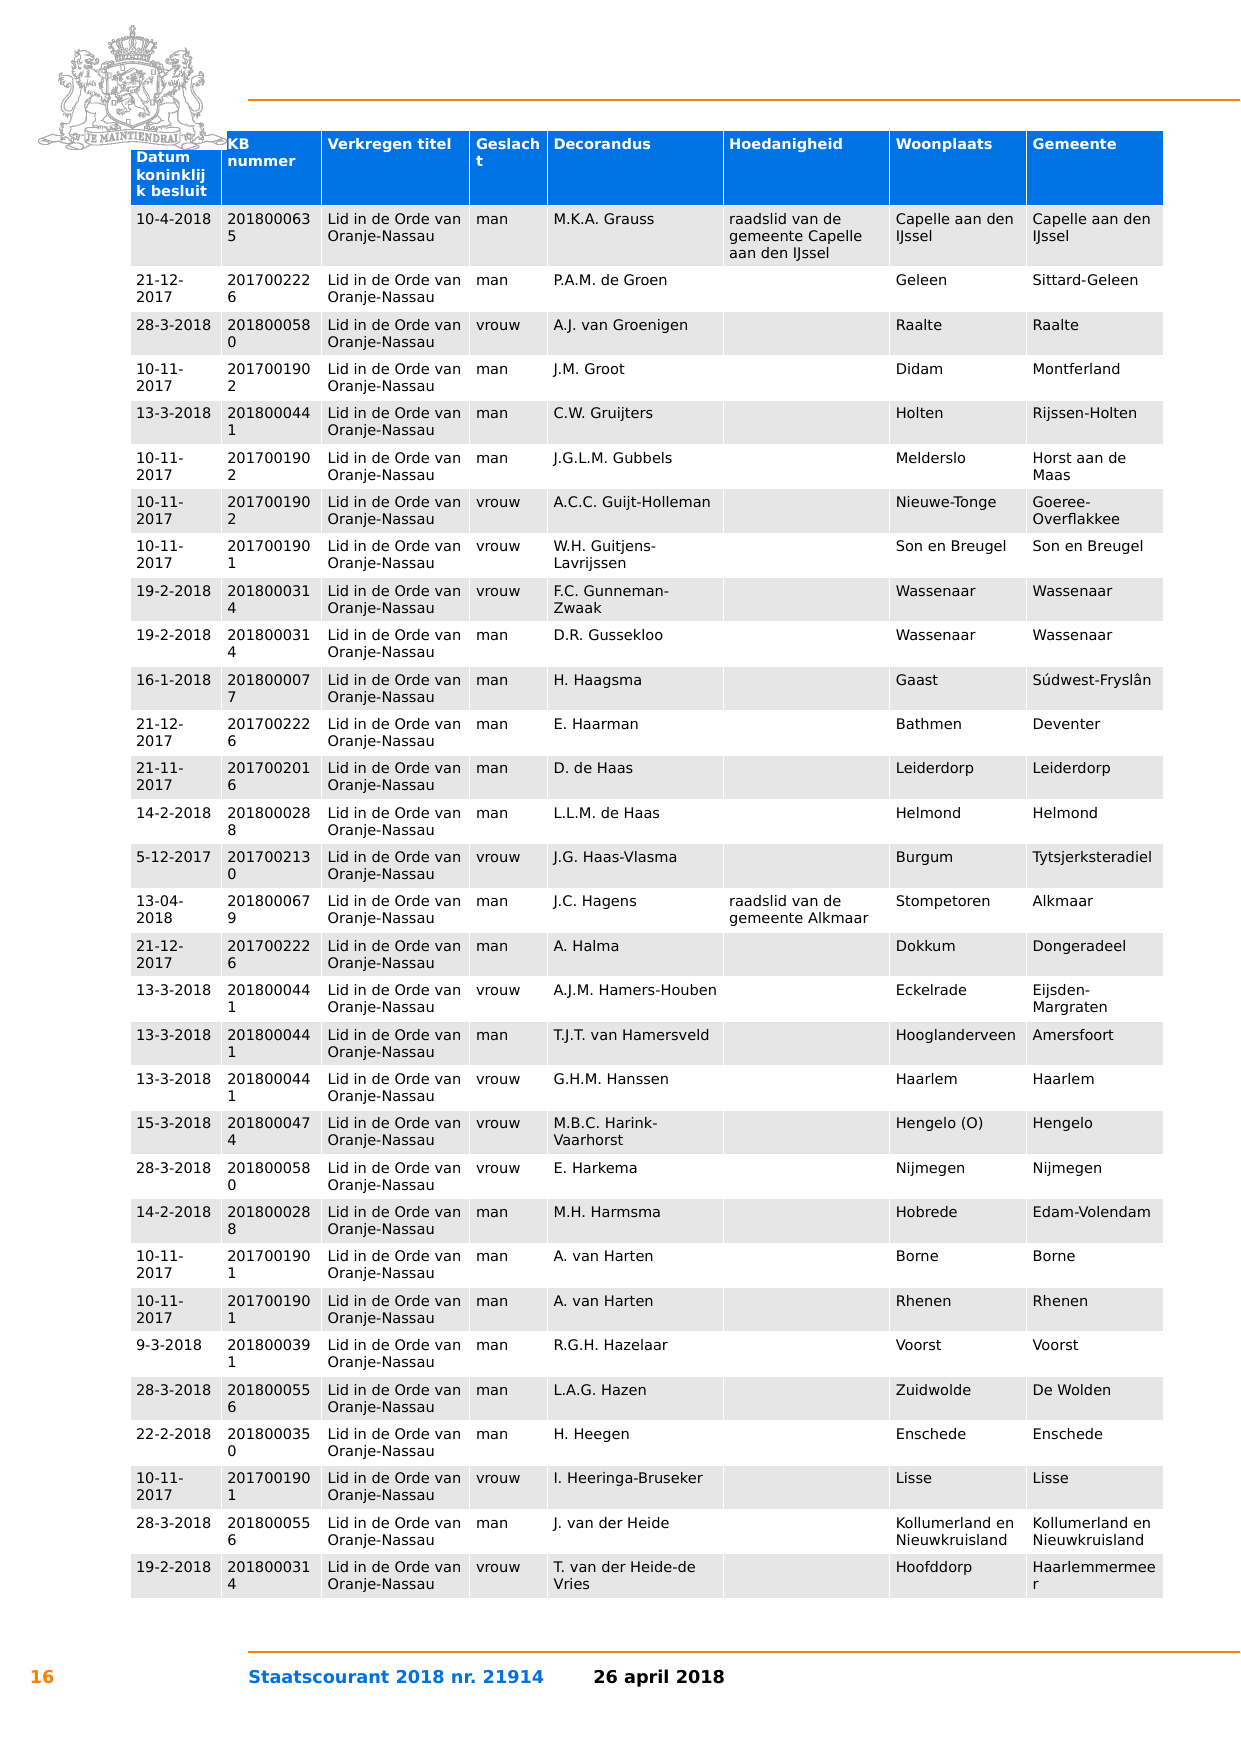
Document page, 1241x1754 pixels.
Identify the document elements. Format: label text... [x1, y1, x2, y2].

table_cell Montferland [1027, 356, 1163, 399]
table_cell 2018000288 [222, 800, 321, 843]
table_cell Capelle aan den IJssel [890, 206, 1026, 266]
table_cell 13-3-2018 [131, 978, 221, 1021]
table_cell Lid in de Orde van Oranje-Nassau [322, 1111, 469, 1154]
table_cell man [470, 667, 547, 710]
table_cell Leiderdorp [1027, 756, 1163, 799]
table_cell 10-11-2017 [131, 489, 221, 533]
table_cell Lid in de Orde van Oranje-Nassau [322, 933, 469, 976]
table_cell M.K.A. Grauss [548, 206, 723, 266]
table_cell vrouw [470, 1111, 547, 1154]
table_cell 2017002226 [222, 711, 321, 754]
table_cell F.C. Gunneman-Zwaak [548, 578, 723, 621]
table_cell [724, 445, 889, 488]
table_cell [724, 1554, 889, 1598]
table_cell 21-12-2017 [131, 268, 221, 311]
table_cell Lid in de Orde van Oranje-Nassau [322, 889, 469, 932]
table_cell Lid in de Orde van Oranje-Nassau [322, 1199, 469, 1243]
table_cell Wassenaar [890, 578, 1026, 621]
table_cell Wassenaar [1027, 578, 1163, 621]
table_cell L.A.G. Hazen [548, 1377, 723, 1420]
table_cell Didam [890, 356, 1026, 399]
table_cell Hooglanderveen [890, 1022, 1026, 1065]
table_cell vrouw [470, 578, 547, 621]
table_cell Lid in de Orde van Oranje-Nassau [322, 667, 469, 710]
table_cell Lid in de Orde van Oranje-Nassau [322, 711, 469, 754]
table_cell Helmond [1027, 800, 1163, 843]
table_cell Lid in de Orde van Oranje-Nassau [322, 356, 469, 399]
table_cell Dongeradeel [1027, 933, 1163, 976]
table_cell [724, 356, 889, 399]
table_cell 2017001902 [222, 356, 321, 399]
table_cell Lid in de Orde van Oranje-Nassau [322, 844, 469, 888]
table_cell [724, 489, 889, 533]
table_cell man [470, 206, 547, 266]
table_cell Lid in de Orde van Oranje-Nassau [322, 1510, 469, 1553]
table_cell Zuidwolde [890, 1377, 1026, 1420]
table_cell [724, 1333, 889, 1376]
table_cell Hoofddorp [890, 1554, 1026, 1598]
table_cell Son en Breugel [1027, 534, 1163, 577]
table_cell W.H. Guitjens-Lavrijssen [548, 534, 723, 577]
table_cell 21-12-2017 [131, 711, 221, 754]
table_cell 28-3-2018 [131, 1155, 221, 1198]
table_cell Borne [890, 1244, 1026, 1287]
table_cell Lid in de Orde van Oranje-Nassau [322, 1244, 469, 1287]
table_cell Lid in de Orde van Oranje-Nassau [322, 489, 469, 533]
table_cell Enschede [1027, 1421, 1163, 1464]
table_cell Stompetoren [890, 889, 1026, 932]
table_cell A. Halma [548, 933, 723, 976]
table_cell man [470, 889, 547, 932]
table_cell [724, 1155, 889, 1198]
table_cell Rhenen [890, 1288, 1026, 1331]
table_header Woonplaats [890, 131, 1026, 205]
table_cell Lid in de Orde van Oranje-Nassau [322, 1155, 469, 1198]
table_cell 10-11-2017 [131, 1288, 221, 1331]
table_cell 2018000441 [222, 401, 321, 444]
table_cell H. Heegen [548, 1421, 723, 1464]
table_cell Eckelrade [890, 978, 1026, 1021]
table_cell 2017001901 [222, 1288, 321, 1331]
table_cell 2018000474 [222, 1111, 321, 1154]
picture [38, 25, 227, 150]
table_cell 2018000350 [222, 1421, 321, 1464]
table_cell 21-12-2017 [131, 933, 221, 976]
table_cell Lid in de Orde van Oranje-Nassau [322, 1022, 469, 1065]
table_cell P.A.M. de Groen [548, 268, 723, 311]
table_cell E. Haarman [548, 711, 723, 754]
table_cell 2018000077 [222, 667, 321, 710]
table_cell Hengelo (O) [890, 1111, 1026, 1154]
table_cell A.J. van Groenigen [548, 312, 723, 355]
table_cell 21-11-2017 [131, 756, 221, 799]
table_cell man [470, 1288, 547, 1331]
table_cell Lid in de Orde van Oranje-Nassau [322, 1066, 469, 1109]
table_cell vrouw [470, 1155, 547, 1198]
table_cell 10-11-2017 [131, 445, 221, 488]
table_cell raadslid van de gemeente Alkmaar [724, 889, 889, 932]
table_cell Raalte [1027, 312, 1163, 355]
table_cell man [470, 445, 547, 488]
table_cell Lid in de Orde van Oranje-Nassau [322, 578, 469, 621]
table_cell Sittard-Geleen [1027, 268, 1163, 311]
table_cell M.B.C. Harink-Vaarhorst [548, 1111, 723, 1154]
table_cell [724, 978, 889, 1021]
table_cell 2018000314 [222, 623, 321, 666]
table_cell [724, 623, 889, 666]
table_cell J.G.L.M. Gubbels [548, 445, 723, 488]
table_cell Horst aan de Maas [1027, 445, 1163, 488]
table_cell [724, 1066, 889, 1109]
table_cell Nijmegen [890, 1155, 1026, 1198]
table_cell [724, 1199, 889, 1243]
table_cell 2018000391 [222, 1333, 321, 1376]
table_cell 2018000635 [222, 206, 321, 266]
table_cell Súdwest-Fryslân [1027, 667, 1163, 710]
table_cell Rijssen-Holten [1027, 401, 1163, 444]
table_cell Lid in de Orde van Oranje-Nassau [322, 312, 469, 355]
table_cell Voorst [890, 1333, 1026, 1376]
table_cell Lid in de Orde van Oranje-Nassau [322, 401, 469, 444]
table_cell Lid in de Orde van Oranje-Nassau [322, 978, 469, 1021]
table_cell Helmond [890, 800, 1026, 843]
table_cell Wassenaar [890, 623, 1026, 666]
table_cell 9-3-2018 [131, 1333, 221, 1376]
table_cell man [470, 1199, 547, 1243]
table_cell man [470, 933, 547, 976]
table_cell 2018000314 [222, 1554, 321, 1598]
table_cell 2017001902 [222, 445, 321, 488]
table_cell 2018000580 [222, 1155, 321, 1198]
table_cell 13-3-2018 [131, 401, 221, 444]
table_cell D. de Haas [548, 756, 723, 799]
table_cell [724, 711, 889, 754]
table_cell R.G.H. Hazelaar [548, 1333, 723, 1376]
table_cell Lid in de Orde van Oranje-Nassau [322, 206, 469, 266]
table_cell Gaast [890, 667, 1026, 710]
table_cell vrouw [470, 844, 547, 888]
table_cell 19-2-2018 [131, 1554, 221, 1598]
table_cell [724, 1244, 889, 1287]
table_cell T. van der Heide-de Vries [548, 1554, 723, 1598]
table_cell Amersfoort [1027, 1022, 1163, 1065]
table_cell 28-3-2018 [131, 1377, 221, 1420]
table_cell Haarlemmermeer [1027, 1554, 1163, 1598]
table_cell Lisse [890, 1466, 1026, 1509]
table_cell 10-4-2018 [131, 206, 221, 266]
table_cell 14-2-2018 [131, 1199, 221, 1243]
table_cell 2018000441 [222, 1022, 321, 1065]
table_cell Enschede [890, 1421, 1026, 1464]
table_cell C.W. Gruijters [548, 401, 723, 444]
table_cell Deventer [1027, 711, 1163, 754]
table_cell Wassenaar [1027, 623, 1163, 666]
table_cell I. Heeringa-Bruseker [548, 1466, 723, 1509]
table_cell A. van Harten [548, 1244, 723, 1287]
table_cell vrouw [470, 1466, 547, 1509]
table_cell man [470, 1510, 547, 1553]
table_cell [724, 578, 889, 621]
table_cell Lid in de Orde van Oranje-Nassau [322, 1554, 469, 1598]
table_cell 22-2-2018 [131, 1421, 221, 1464]
table_cell 5-12-2017 [131, 844, 221, 888]
table_cell Haarlem [890, 1066, 1026, 1109]
table_cell 19-2-2018 [131, 623, 221, 666]
table_cell 2018000556 [222, 1377, 321, 1420]
table_cell Nieuwe-Tonge [890, 489, 1026, 533]
table_cell Lid in de Orde van Oranje-Nassau [322, 1377, 469, 1420]
table_cell Bathmen [890, 711, 1026, 754]
table_cell 2017002226 [222, 933, 321, 976]
table_cell raadslid van de gemeente Capelle aan den IJssel [724, 206, 889, 266]
table_cell man [470, 623, 547, 666]
table_cell [724, 1510, 889, 1553]
table_cell vrouw [470, 534, 547, 577]
table_cell Melderslo [890, 445, 1026, 488]
table_cell man [470, 401, 547, 444]
table_cell 2017001901 [222, 1466, 321, 1509]
table_cell man [470, 1022, 547, 1065]
table_header Hoedanigheid [724, 131, 889, 205]
table_cell [724, 756, 889, 799]
table_cell Borne [1027, 1244, 1163, 1287]
table_cell [724, 534, 889, 577]
table_cell [724, 268, 889, 311]
table_cell Rhenen [1027, 1288, 1163, 1331]
table_cell vrouw [470, 312, 547, 355]
table_cell [724, 933, 889, 976]
table_cell [724, 800, 889, 843]
table_cell Lid in de Orde van Oranje-Nassau [322, 1421, 469, 1464]
table_cell 10-11-2017 [131, 1466, 221, 1509]
table_cell man [470, 800, 547, 843]
table_cell Dokkum [890, 933, 1026, 976]
table_cell Haarlem [1027, 1066, 1163, 1109]
table_cell A.C.C. Guijt-Holleman [548, 489, 723, 533]
table_cell man [470, 1377, 547, 1420]
table_cell 13-3-2018 [131, 1022, 221, 1065]
table_cell [724, 844, 889, 888]
table_cell E. Harkema [548, 1155, 723, 1198]
table_cell Lid in de Orde van Oranje-Nassau [322, 756, 469, 799]
table_cell 13-04-2018 [131, 889, 221, 932]
table_cell J.G. Haas-Vlasma [548, 844, 723, 888]
table_cell man [470, 756, 547, 799]
table_cell man [470, 268, 547, 311]
table_cell Raalte [890, 312, 1026, 355]
table_header Geslacht [470, 131, 547, 205]
table_cell J.C. Hagens [548, 889, 723, 932]
table_cell J. van der Heide [548, 1510, 723, 1553]
table_cell Hengelo [1027, 1111, 1163, 1154]
table_cell H. Haagsma [548, 667, 723, 710]
table_cell 2017002016 [222, 756, 321, 799]
table_cell [724, 401, 889, 444]
table_cell 2018000441 [222, 1066, 321, 1109]
table_cell D.R. Gussekloo [548, 623, 723, 666]
table_cell Son en Breugel [890, 534, 1026, 577]
table_cell Lid in de Orde van Oranje-Nassau [322, 445, 469, 488]
table_cell Burgum [890, 844, 1026, 888]
table_cell Alkmaar [1027, 889, 1163, 932]
table_cell 2018000556 [222, 1510, 321, 1553]
table_cell man [470, 711, 547, 754]
table_cell 2017001901 [222, 1244, 321, 1287]
table_cell 28-3-2018 [131, 1510, 221, 1553]
table_cell Holten [890, 401, 1026, 444]
table_cell 28-3-2018 [131, 312, 221, 355]
table_cell 13-3-2018 [131, 1066, 221, 1109]
table_cell Lid in de Orde van Oranje-Nassau [322, 268, 469, 311]
table_header Decorandus [548, 131, 723, 205]
table_cell Edam-Volendam [1027, 1199, 1163, 1243]
table_cell 10-11-2017 [131, 534, 221, 577]
table_cell 16-1-2018 [131, 667, 221, 710]
table_cell [724, 1022, 889, 1065]
table_cell [724, 1377, 889, 1420]
table_cell vrouw [470, 978, 547, 1021]
table_cell Lid in de Orde van Oranje-Nassau [322, 623, 469, 666]
table_cell 19-2-2018 [131, 578, 221, 621]
table_cell Lid in de Orde van Oranje-Nassau [322, 1288, 469, 1331]
table_cell man [470, 1244, 547, 1287]
table_cell [724, 1421, 889, 1464]
table_cell M.H. Harmsma [548, 1199, 723, 1243]
table_cell [724, 1288, 889, 1331]
table_cell Capelle aan den IJssel [1027, 206, 1163, 266]
table_cell Lid in de Orde van Oranje-Nassau [322, 800, 469, 843]
table_cell [724, 1111, 889, 1154]
table_cell 2017002130 [222, 844, 321, 888]
table_cell [724, 312, 889, 355]
table_cell 2017001902 [222, 489, 321, 533]
table_cell vrouw [470, 489, 547, 533]
table_cell De Wolden [1027, 1377, 1163, 1420]
table_header KB nummer [222, 131, 321, 205]
table_cell 15-3-2018 [131, 1111, 221, 1154]
table_cell Lid in de Orde van Oranje-Nassau [322, 1466, 469, 1509]
table_header Verkregen titel [322, 131, 469, 205]
table_cell vrouw [470, 1066, 547, 1109]
table_cell man [470, 1421, 547, 1464]
table_cell 2017002226 [222, 268, 321, 311]
table_cell [724, 1466, 889, 1509]
table_cell Lid in de Orde van Oranje-Nassau [322, 1333, 469, 1376]
table_cell Goeree-Overflakkee [1027, 489, 1163, 533]
table_cell 2018000288 [222, 1199, 321, 1243]
table_cell 10-11-2017 [131, 1244, 221, 1287]
table_cell Voorst [1027, 1333, 1163, 1376]
table_cell A.J.M. Hamers-Houben [548, 978, 723, 1021]
table_cell man [470, 356, 547, 399]
table_cell L.L.M. de Haas [548, 800, 723, 843]
table_cell Lid in de Orde van Oranje-Nassau [322, 534, 469, 577]
table_cell 2017001901 [222, 534, 321, 577]
table_header Gemeente [1027, 131, 1163, 205]
table_cell Leiderdorp [890, 756, 1026, 799]
table_cell Nijmegen [1027, 1155, 1163, 1198]
table_cell Geleen [890, 268, 1026, 311]
table_cell Kollumerland en Nieuwkruisland [890, 1510, 1026, 1553]
table_cell Kollumerland en Nieuwkruisland [1027, 1510, 1163, 1553]
table_cell 14-2-2018 [131, 800, 221, 843]
table_cell Hobrede [890, 1199, 1026, 1243]
table_cell G.H.M. Hanssen [548, 1066, 723, 1109]
table_cell man [470, 1333, 547, 1376]
table_cell vrouw [470, 1554, 547, 1598]
table_cell Eijsden-Margraten [1027, 978, 1163, 1021]
table_cell 2018000441 [222, 978, 321, 1021]
table_cell 2018000580 [222, 312, 321, 355]
table_cell 10-11-2017 [131, 356, 221, 399]
table_cell J.M. Groot [548, 356, 723, 399]
table_header Datum koninklijk besluit [131, 150, 221, 205]
table_cell [724, 667, 889, 710]
table_cell A. van Harten [548, 1288, 723, 1331]
table_cell T.J.T. van Hamersveld [548, 1022, 723, 1065]
table_cell 2018000679 [222, 889, 321, 932]
table_cell Lisse [1027, 1466, 1163, 1509]
table_cell 2018000314 [222, 578, 321, 621]
table_cell Tytsjerksteradiel [1027, 844, 1163, 888]
